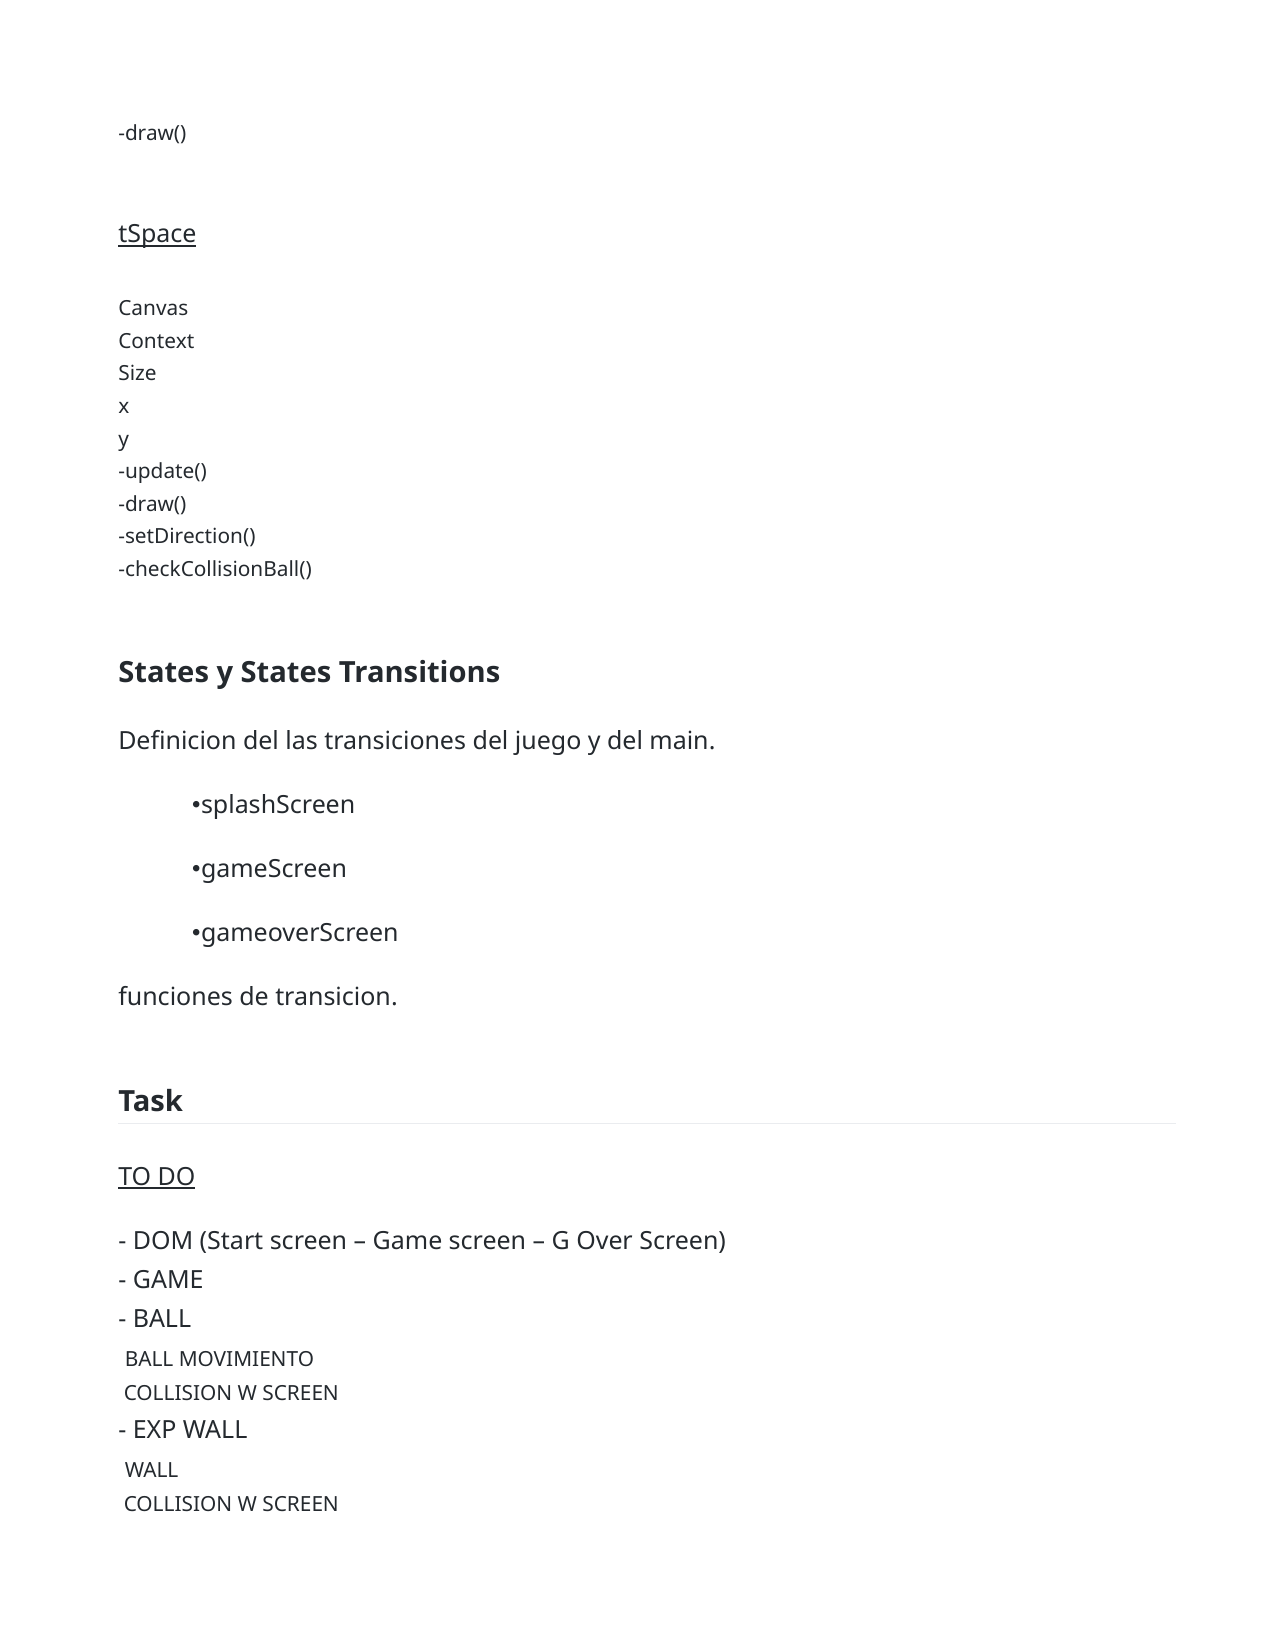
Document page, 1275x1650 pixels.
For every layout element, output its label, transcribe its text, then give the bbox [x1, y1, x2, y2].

text funciones de transicion. [118, 979, 1176, 1013]
text States y States Transitions [118, 652, 1176, 691]
subtitle Task [118, 1081, 1176, 1123]
text TO DO [118, 1158, 1176, 1192]
text - DOM (Start screen – Game screen – G Over Screen) - GAME - BALL BALL MOVIMIENTO COLLISION W SCREEN - EXP WALL WALL COLLISION W SCREEN [118, 1222, 1176, 1518]
list gameScreen [118, 851, 1176, 885]
text tSpace Canvas Context Size x y -update() -draw() -setDirection() -checkCollisionBall() [118, 216, 1176, 622]
list gameoverScreen [118, 915, 1176, 949]
text Definicion del las transiciones del juego y del main. [118, 722, 1176, 756]
list splashScreen [118, 787, 1176, 821]
text -draw() [118, 118, 1176, 186]
